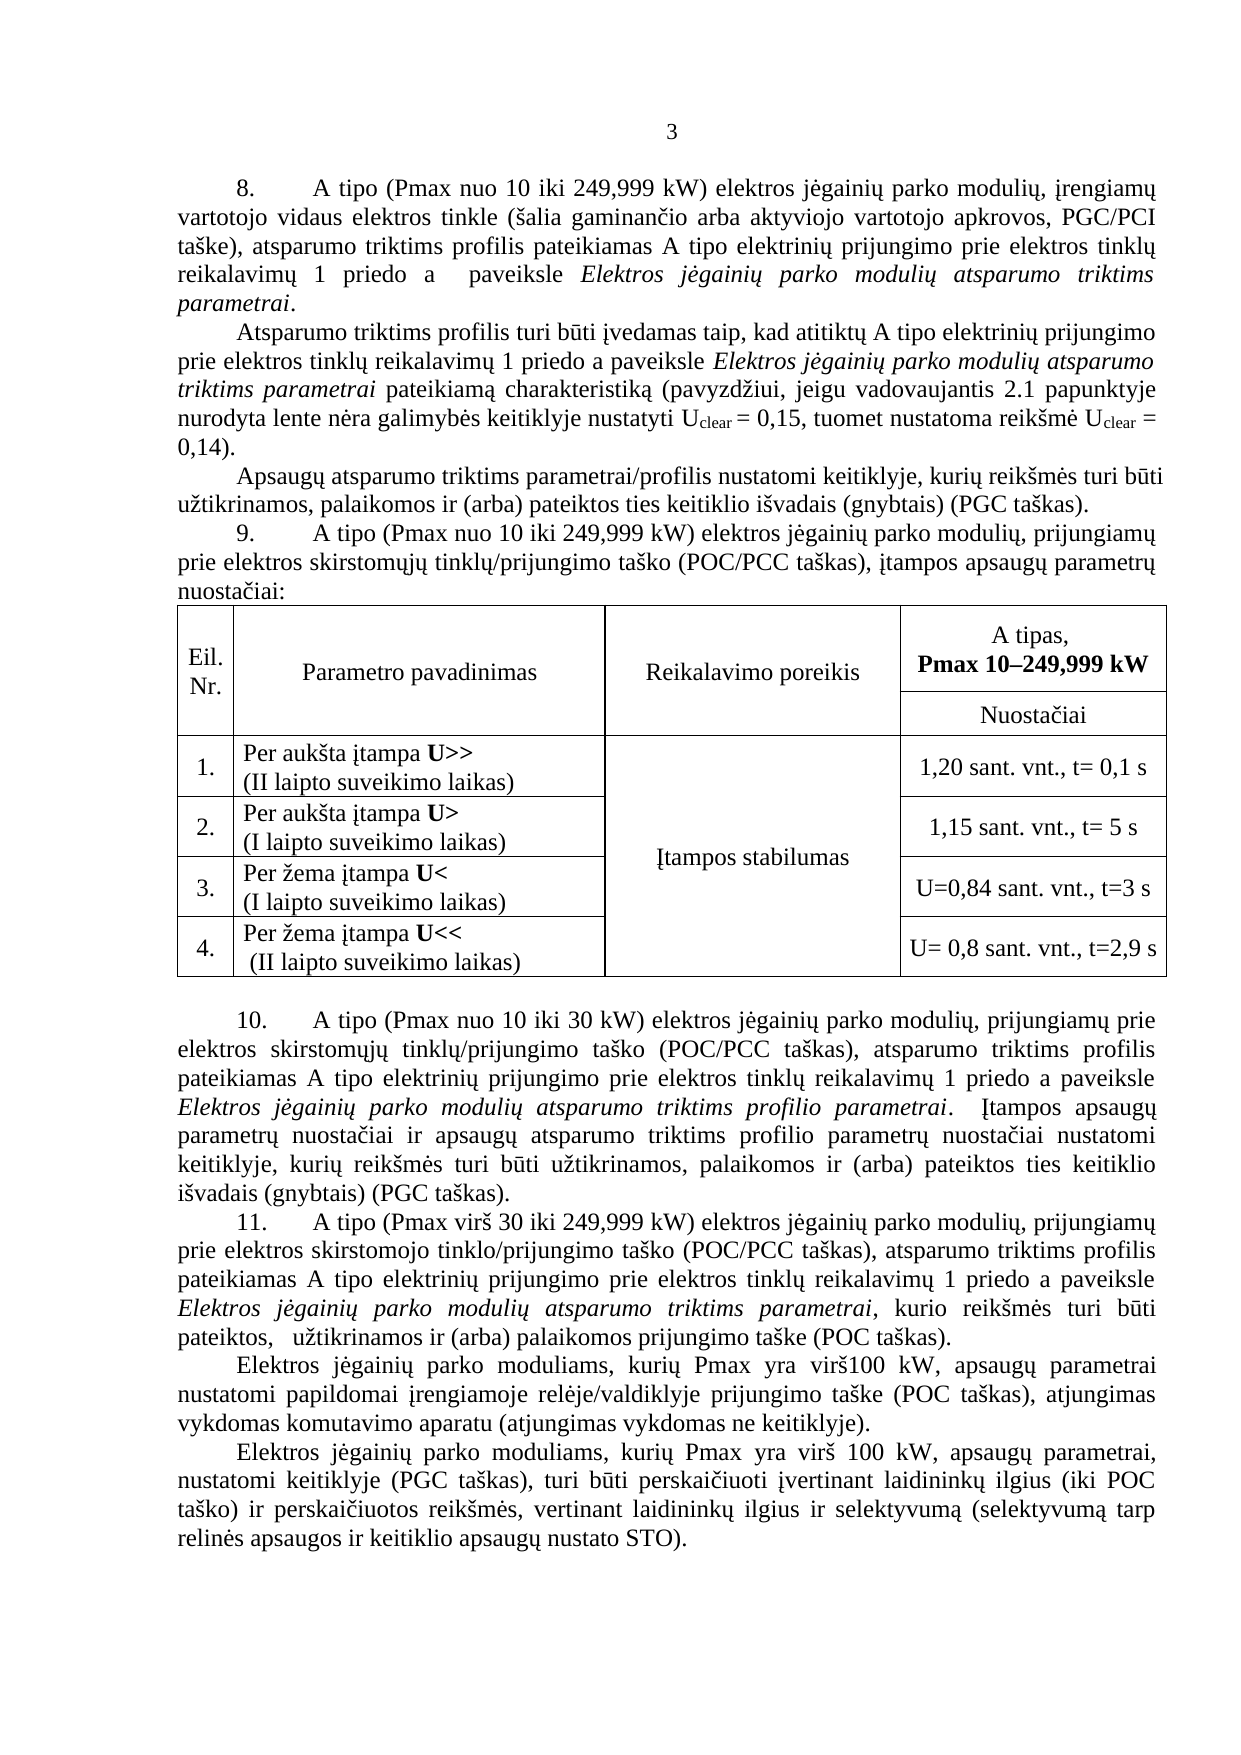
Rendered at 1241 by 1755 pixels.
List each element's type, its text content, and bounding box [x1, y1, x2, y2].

table_header Parametro pavadinimas [234, 606, 604, 735]
table_cell 3. [178, 857, 233, 916]
text 9. A tipo (Pmax nuo 10 iki 249,999 kW) elektros jėgainių parko modulių, prijungiamų prie elektros skirstomųjų tinklų/prijungimo taško (POC/PCC taškas), įtampos apsaugų parametrų nuostačiai: [177, 518, 1157, 604]
table_cell 1,20 sant. vnt., t= 0,1 s [901, 736, 1166, 796]
text Elektros jėgainių parko moduliams, kurių Pmax yra virš100 kW, apsaugų parametrai nustatomi papildomai įrengiamoje relėje/valdiklyje prijungimo taške (POC taškas), atjungimas vykdomas komutavimo aparatu (atjungimas vykdomas ne keitiklyje). [177, 1351, 1157, 1437]
text Atsparumo triktims profilis turi būti įvedamas taip, kad atitiktų A tipo elektrinių prijungimo prie elektros tinklų reikalavimų 1 priedo a paveiksle Elektros jėgainių parko modulių atsparumo triktims parametrai pateikiamą charakteristiką (pavyzdžiui, jeigu vadovaujantis 2.1 papunktyje nurodyta lente nėra galimybės keitiklyje nustatyti Uclear = 0,15, tuomet nustatoma reikšmė Uclear = 0,14). [177, 317, 1157, 461]
table_header Eil. Nr. [178, 606, 233, 735]
table_cell 1. [178, 736, 233, 796]
table_cell Įtampos stabilumas [606, 736, 900, 976]
table_cell 1,15 sant. vnt., t= 5 s [901, 797, 1166, 856]
text Apsaugų atsparumo triktims parametrai/profilis nustatomi keitiklyje, kurių reikšmės turi būti užtikrinamos, palaikomos ir (arba) pateiktos ties keitiklio išvadais (gnybtais) (PGC taškas). [177, 461, 1167, 518]
table_cell U=0,84 sant. vnt., t=3 s [901, 857, 1166, 916]
table_cell Per žema įtampa U<< (II laipto suveikimo laikas) [234, 917, 604, 976]
table_header Reikalavimo poreikis [606, 606, 900, 735]
table_header A tipas, Pmax 10–249,999 kW [901, 606, 1166, 691]
table_cell 4. [178, 917, 233, 976]
table_cell U= 0,8 sant. vnt., t=2,9 s [901, 917, 1166, 976]
text Elektros jėgainių parko moduliams, kurių Pmax yra virš 100 kW, apsaugų parametrai, nustatomi keitiklyje (PGC taškas), turi būti perskaičiuoti įvertinant laidininkų ilgius (iki POC taško) ir perskaičiuotos reikšmės, vertinant laidininkų ilgius ir selektyvumą (selektyvumą tarp relinės apsaugos ir keitiklio apsaugų nustato STO). [177, 1437, 1157, 1552]
text 8. A tipo (Pmax nuo 10 iki 249,999 kW) elektros jėgainių parko modulių, įrengiamų vartotojo vidaus elektros tinkle (šalia gaminančio arba aktyviojo vartotojo apkrovos, PGC/PCI taške), atsparumo triktims profilis pateikiamas A tipo elektrinių prijungimo prie elektros tinklų reikalavimų 1 priedo a paveiksle Elektros jėgainių parko modulių atsparumo triktims parametrai. [177, 173, 1157, 317]
table_cell 2. [178, 797, 233, 856]
text 11. A tipo (Pmax virš 30 iki 249,999 kW) elektros jėgainių parko modulių, prijungiamų prie elektros skirstomojo tinklo/prijungimo taško (POC/PCC taškas), atsparumo triktims profilis pateikiamas A tipo elektrinių prijungimo prie elektros tinklų reikalavimų 1 priedo a paveiksle Elektros jėgainių parko modulių atsparumo triktims parametrai, kurio reikšmės turi būti pateiktos, užtikrinamos ir (arba) palaikomos prijungimo taške (POC taškas). [177, 1207, 1157, 1351]
table_cell Per žema įtampa U< (I laipto suveikimo laikas) [234, 857, 604, 916]
table_cell Per aukšta įtampa U>> (II laipto suveikimo laikas) [234, 736, 604, 796]
table_cell Per aukšta įtampa U> (I laipto suveikimo laikas) [234, 797, 604, 856]
text 10. A tipo (Pmax nuo 10 iki 30 kW) elektros jėgainių parko modulių, prijungiamų prie elektros skirstomųjų tinklų/prijungimo taško (POC/PCC taškas), atsparumo triktims profilis pateikiamas A tipo elektrinių prijungimo prie elektros tinklų reikalavimų 1 priedo a paveiksle Elektros jėgainių parko modulių atsparumo triktims profilio parametrai. Įtampos apsaugų parametrų nuostačiai ir apsaugų atsparumo triktims profilio parametrų nuostačiai nustatomi keitiklyje, kurių reikšmės turi būti užtikrinamos, palaikomos ir (arba) pateiktos ties keitiklio išvadais (gnybtais) (PGC taškas). [177, 1006, 1157, 1207]
table_cell Nuostačiai [901, 692, 1166, 735]
